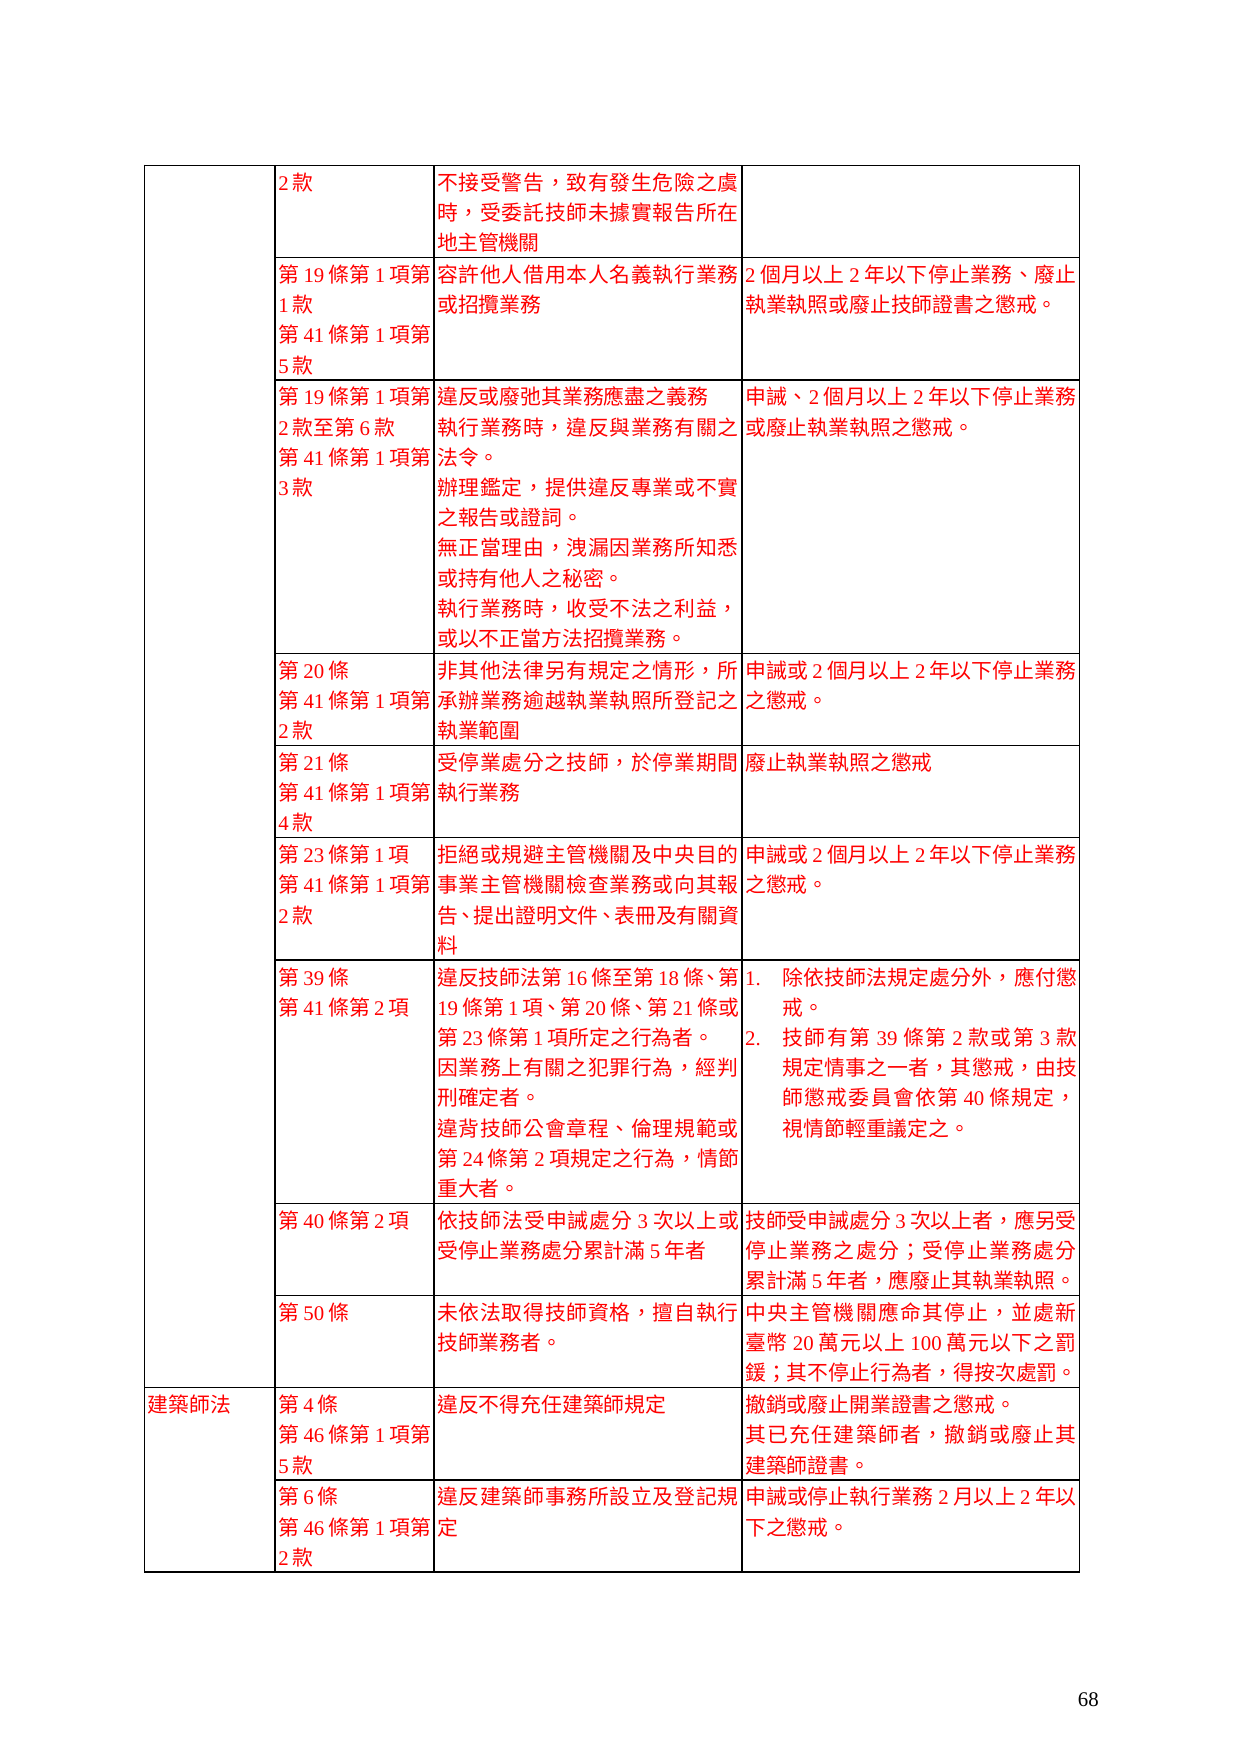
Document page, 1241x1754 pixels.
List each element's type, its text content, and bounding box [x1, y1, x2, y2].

table_cell 建築師法 [145, 1388, 274, 1571]
table_cell 技師受申誡處分3次以上者，應另受停止業務之處分；受停止業務處分累計滿5年者，應廢止其執業執照。 [743, 1204, 1079, 1295]
table_cell 第21條 第41條第1項第4款 [276, 746, 433, 837]
table_cell 容許他人借用本人名義執行業務或招攬業務 [435, 258, 741, 379]
table_cell 2款 [276, 166, 433, 257]
table_cell 廢止執業執照之懲戒 [743, 746, 1079, 837]
table_cell 2個月以上2年以下停止業務、廢止執業執照或廢止技師證書之懲戒。 [743, 258, 1079, 379]
table_cell 違反不得充任建築師規定 [435, 1388, 741, 1479]
table_cell 第23條第1項 第41條第1項第2款 [276, 838, 433, 959]
table_cell 第19條第1項第1款 第41條第1項第5款 [276, 258, 433, 379]
table_cell 申誡或2個月以上2年以下停止業務之懲戒。 [743, 654, 1079, 745]
table_cell [743, 166, 1079, 257]
table_cell 拒絕或規避主管機關及中央目的事業主管機關檢查業務或向其報告、提出證明文件、表冊及有關資料 [435, 838, 741, 959]
table_cell [145, 166, 274, 1387]
table_cell 申誡、2個月以上2年以下停止業務或廢止執業執照之懲戒。 [743, 381, 1079, 652]
table_cell 第39條 第41條第2項 [276, 961, 433, 1202]
table_cell 第40條第2項 [276, 1204, 433, 1295]
table_cell 違反技師法第16條至第18條、第19條第1項、第20條、第21條或第23條第1項所定之行為者。 因業務上有關之犯罪行為，經判刑確定者。 違背技師公會章程、倫理規範或第24條第2項規定之行為，情節重大者。 [435, 961, 741, 1202]
table_cell 違反或廢弛其業務應盡之義務 執行業務時，違反與業務有關之法令。 辦理鑑定，提供違反專業或不實之報告或證詞。 無正當理由，洩漏因業務所知悉或持有他人之秘密。 執行業務時，收受不法之利益，或以不正當方法招攬業務。 [435, 381, 741, 652]
table_cell 未依法取得技師資格，擅自執行技師業務者。 [435, 1296, 741, 1387]
table_cell 第19條第1項第2款至第6款 第41條第1項第3款 [276, 381, 433, 652]
table_cell 第6條 第46條第1項第2款 [276, 1481, 433, 1571]
table_cell 申誡或2個月以上2年以下停止業務之懲戒。 [743, 838, 1079, 959]
table_cell 撤銷或廢止開業證書之懲戒。 其已充任建築師者，撤銷或廢止其建築師證書。 [743, 1388, 1079, 1479]
table_cell 依技師法受申誡處分3次以上或受停止業務處分累計滿5年者 [435, 1204, 741, 1295]
table_cell 非其他法律另有規定之情形，所承辦業務逾越執業執照所登記之執業範圍 [435, 654, 741, 745]
table_cell 除依技師法規定處分外，應付懲戒。 技師有第39條第2款或第3款規定情事之一者，其懲戒，由技師懲戒委員會依第40條規定，視情節輕重議定之。 [743, 961, 1079, 1202]
table_cell 第20條 第41條第1項第2款 [276, 654, 433, 745]
table_cell 受停業處分之技師，於停業期間執行業務 [435, 746, 741, 837]
table_cell 第4條 第46條第1項第5款 [276, 1388, 433, 1479]
table_cell 第50條 [276, 1296, 433, 1387]
table_cell 申誡或停止執行業務2月以上2年以下之懲戒。 [743, 1481, 1079, 1571]
table_cell 違反建築師事務所設立及登記規定 [435, 1481, 741, 1571]
table_cell 中央主管機關應命其停止，並處新臺幣20萬元以上100萬元以下之罰鍰；其不停止行為者，得按次處罰。 [743, 1296, 1079, 1387]
table_cell 不接受警告，致有發生危險之虞時，受委託技師未據實報告所在地主管機關 [435, 166, 741, 257]
